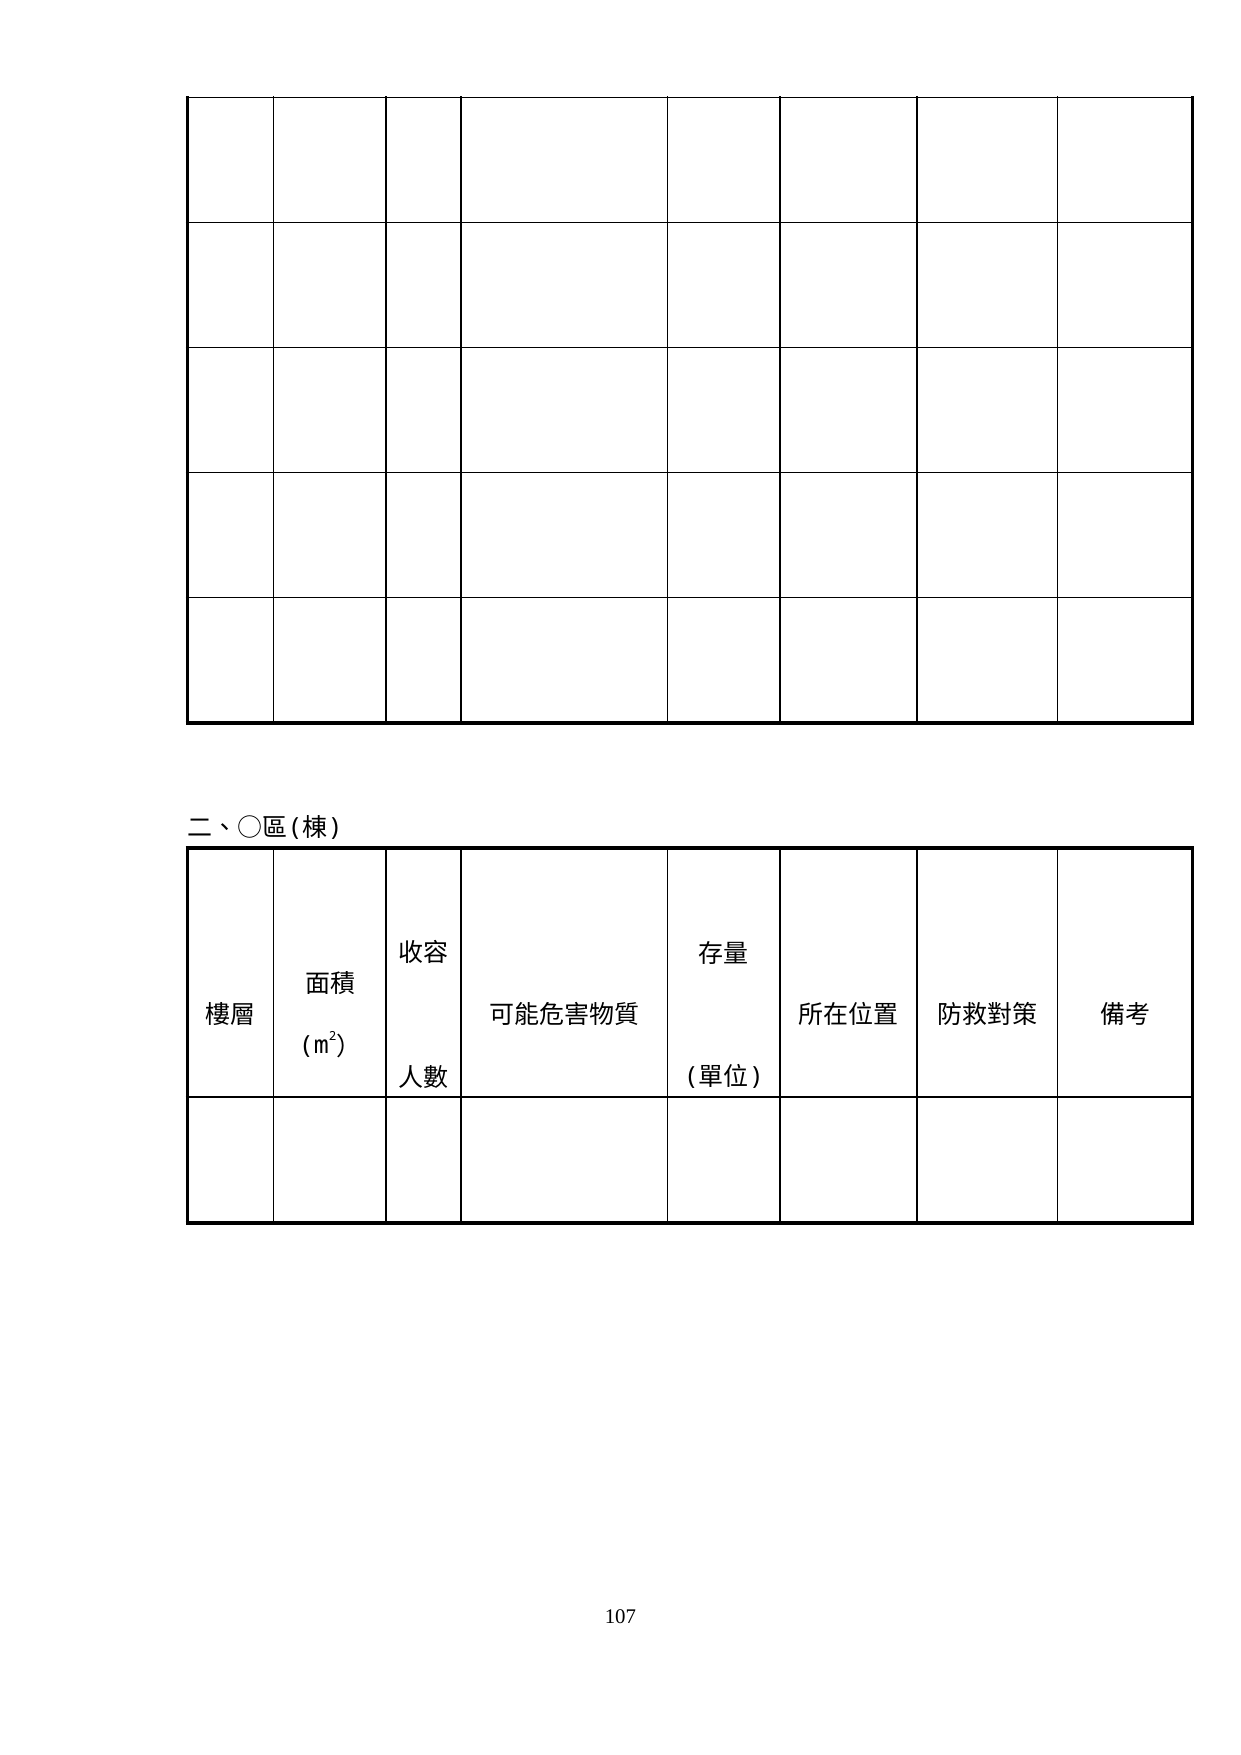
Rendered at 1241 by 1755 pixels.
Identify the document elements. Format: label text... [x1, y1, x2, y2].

table_cell [918, 1098, 1057, 1221]
table_cell [189, 223, 273, 346]
table_cell [781, 598, 916, 721]
table_header 樓層 [189, 850, 273, 1096]
table_cell [189, 348, 273, 471]
table_header 面積 (m2） [274, 850, 385, 1096]
table_cell [189, 598, 273, 721]
table_cell [274, 223, 385, 346]
table_header 收容 人數 [387, 850, 460, 1096]
table_header 備考 [1058, 850, 1191, 1096]
table_cell [274, 1098, 385, 1221]
table_cell [918, 598, 1057, 721]
table_cell [781, 223, 916, 346]
table_cell [387, 598, 460, 721]
table_cell [387, 98, 460, 221]
table_cell [781, 473, 916, 596]
table_header 所在位置 [781, 850, 916, 1096]
table_cell [274, 473, 385, 596]
table_cell [462, 348, 667, 471]
table_cell [189, 98, 273, 221]
table_cell [1058, 348, 1191, 471]
table_cell [668, 1098, 779, 1221]
table_header 存量 (單位) [668, 850, 779, 1096]
table_cell [462, 598, 667, 721]
table_cell [387, 1098, 460, 1221]
table_cell [668, 223, 779, 346]
table_cell [918, 348, 1057, 471]
table_cell [274, 348, 385, 471]
table_cell [1058, 1098, 1191, 1221]
table_cell [668, 98, 779, 221]
table_cell [781, 1098, 916, 1221]
text 二、○區(棟) [187, 784, 1053, 846]
table_cell [462, 223, 667, 346]
table_cell [462, 1098, 667, 1221]
table_cell [668, 473, 779, 596]
table_cell [387, 223, 460, 346]
table_cell [189, 473, 273, 596]
table_cell [668, 348, 779, 471]
table_header 可能危害物質 [462, 850, 667, 1096]
table_cell [387, 473, 460, 596]
table_cell [1058, 223, 1191, 346]
table_cell [918, 223, 1057, 346]
table_cell [918, 473, 1057, 596]
table_cell [189, 1098, 273, 1221]
table_cell [668, 598, 779, 721]
table_cell [462, 98, 667, 221]
table_cell [1058, 98, 1191, 221]
table_cell [274, 98, 385, 221]
table_cell [1058, 598, 1191, 721]
table_cell [781, 98, 916, 221]
table_cell [781, 348, 916, 471]
table_cell [1058, 473, 1191, 596]
table_cell [387, 348, 460, 471]
table_cell [274, 598, 385, 721]
table_header 防救對策 [918, 850, 1057, 1096]
table_cell [918, 98, 1057, 221]
table_cell [462, 473, 667, 596]
